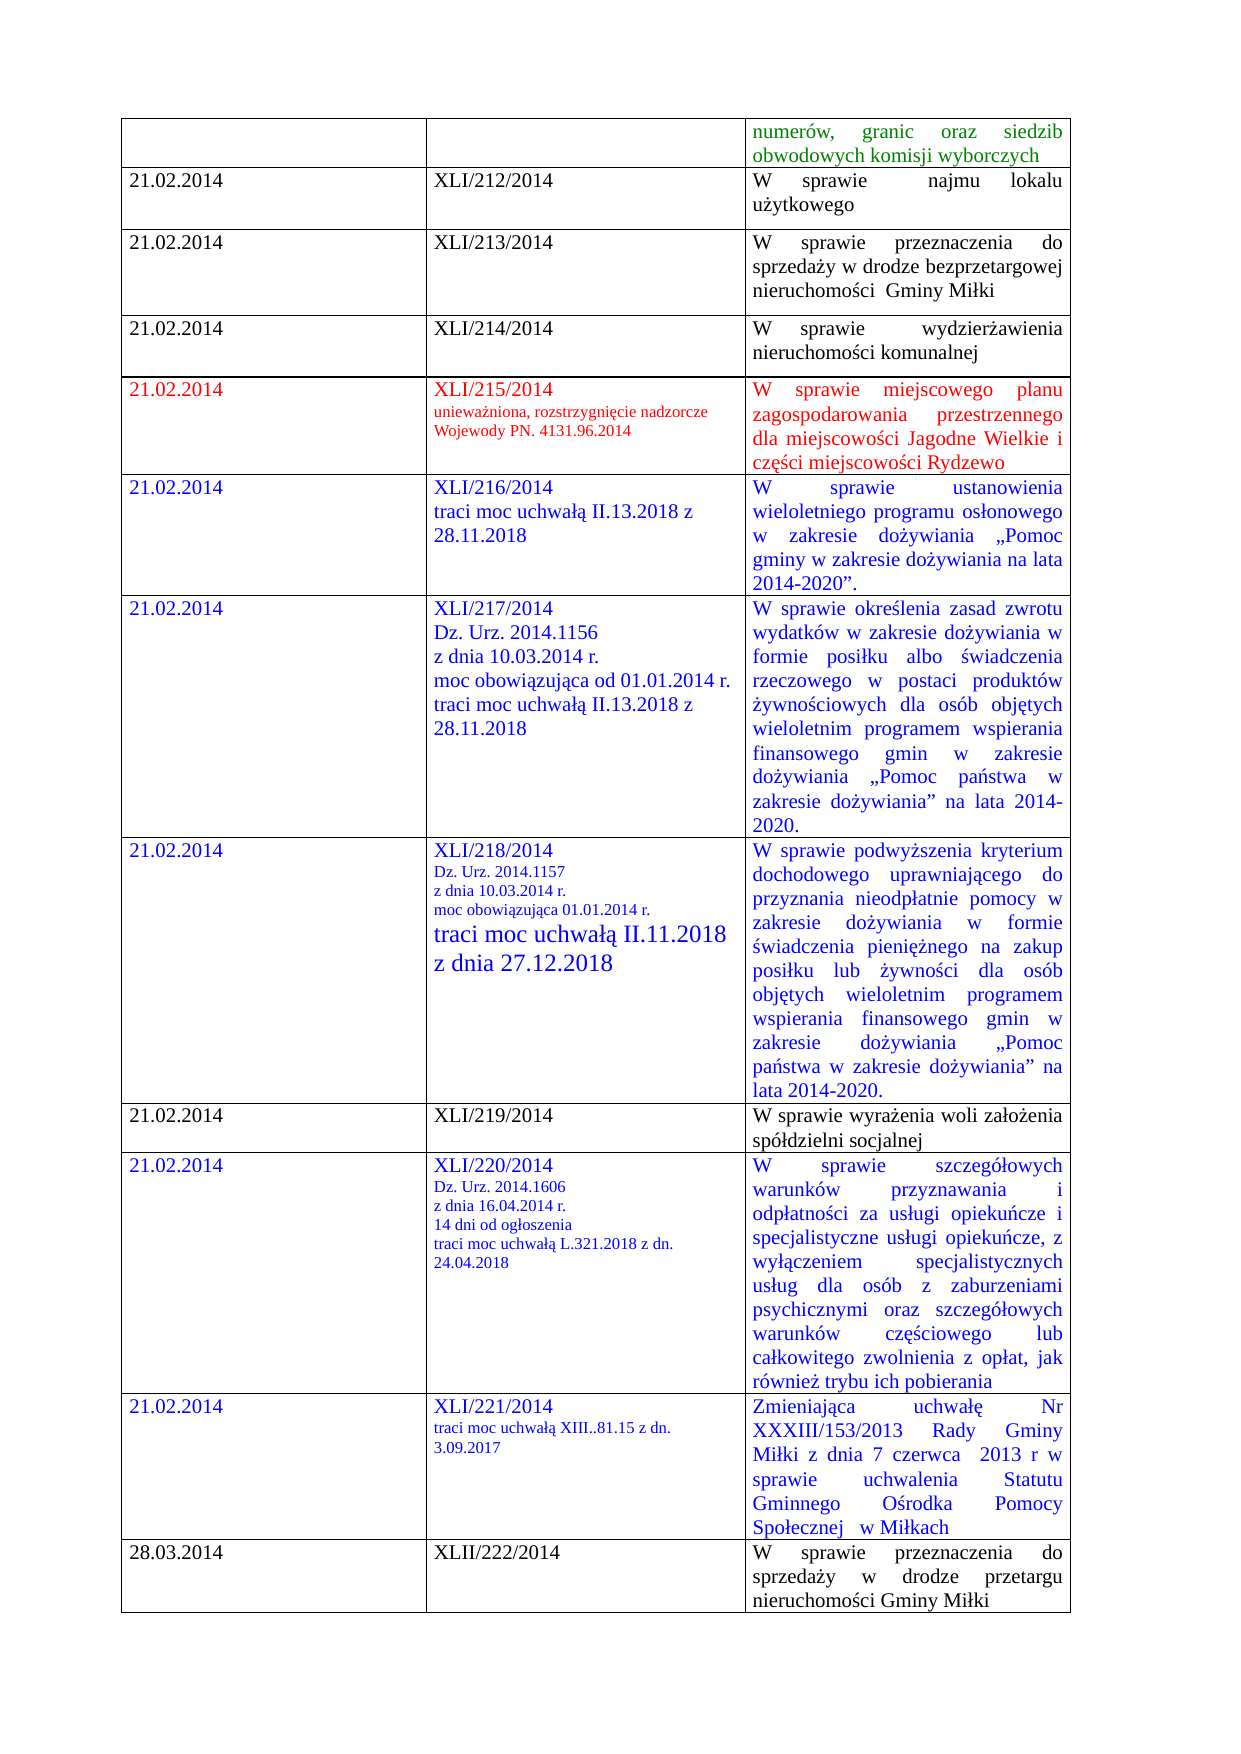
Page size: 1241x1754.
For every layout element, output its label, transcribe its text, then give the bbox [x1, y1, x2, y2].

table_cell W sprawie miejscowego planu zagospodarowania przestrzennego dla miejscowości Jagodne Wielkie i części miejscowości Rydzewo [746, 378, 1070, 474]
table_cell XLI/221/2014 traci moc uchwałą XIII..81.15 z dn. 3.09.2017 [427, 1394, 745, 1539]
table_cell XLI/213/2014 [427, 230, 745, 315]
table_cell XLI/214/2014 [427, 316, 745, 376]
table_cell [122, 119, 426, 167]
table_cell 21.02.2014 [122, 475, 426, 595]
table_cell W sprawie szczegółowych warunków przyznawania i odpłatności za usługi opiekuńcze i specjalistyczne usługi opiekuńcze, z wyłączeniem specjalistycznych usług dla osób z zaburzeniami psychicznymi oraz szczegółowych warunków częściowego lub całkowitego zwolnienia z opłat, jak również trybu ich pobierania [746, 1153, 1070, 1393]
table_cell numerów, granic oraz siedzib obwodowych komisji wyborczych [746, 119, 1070, 167]
table_cell 21.02.2014 [122, 1394, 426, 1539]
table_cell [427, 119, 745, 167]
table_cell W sprawie wyrażenia woli założenia spółdzielni socjalnej [746, 1104, 1070, 1152]
table_cell XLI/218/2014 Dz. Urz. 2014.1157 z dnia 10.03.2014 r. moc obowiązująca 01.01.2014 r. traci moc uchwałą II.11.2018 z dnia 27.12.2018 [427, 838, 745, 1102]
table_cell 21.02.2014 [122, 1104, 426, 1152]
table_cell 21.02.2014 [122, 596, 426, 837]
table_cell XLI/217/2014 Dz. Urz. 2014.1156 z dnia 10.03.2014 r. moc obowiązująca od 01.01.2014 r. traci moc uchwałą II.13.2018 z 28.11.2018 [427, 596, 745, 837]
table_cell 21.02.2014 [122, 230, 426, 315]
table_cell XLI/220/2014 Dz. Urz. 2014.1606 z dnia 16.04.2014 r. 14 dni od ogłoszenia traci moc uchwałą L.321.2018 z dn. 24.04.2018 [427, 1153, 745, 1393]
table_cell 21.02.2014 [122, 838, 426, 1102]
table_cell 21.02.2014 [122, 1153, 426, 1393]
table_cell W sprawie ustanowienia wieloletniego programu osłonowego w zakresie dożywiania „Pomoc gminy w zakresie dożywiania na lata 2014-2020”. [746, 475, 1070, 595]
table_cell XLII/222/2014 [427, 1540, 745, 1612]
table_cell W sprawie przeznaczenia do sprzedaży w drodze bezprzetargowej nieruchomości Gminy Miłki [746, 230, 1070, 315]
table_cell W sprawie wydzierżawienia nieruchomości komunalnej [746, 316, 1070, 376]
table_cell XLI/219/2014 [427, 1104, 745, 1152]
table_cell 21.02.2014 [122, 168, 426, 229]
table_cell XLI/215/2014 unieważniona, rozstrzygnięcie nadzorcze Wojewody PN. 4131.96.2014 [427, 378, 745, 474]
table_cell W sprawie podwyższenia kryterium dochodowego uprawniającego do przyznania nieodpłatnie pomocy w zakresie dożywiania w formie świadczenia pieniężnego na zakup posiłku lub żywności dla osób objętych wieloletnim programem wspierania finansowego gmin w zakresie dożywiania „Pomoc państwa w zakresie dożywiania” na lata 2014-2020. [746, 838, 1070, 1102]
table_cell 28.03.2014 [122, 1540, 426, 1612]
table_cell W sprawie przeznaczenia do sprzedaży w drodze przetargu nieruchomości Gminy Miłki [746, 1540, 1070, 1612]
table_cell XLI/212/2014 [427, 168, 745, 229]
table_cell W sprawie określenia zasad zwrotu wydatków w zakresie dożywiania w formie posiłku albo świadczenia rzeczowego w postaci produktów żywnościowych dla osób objętych wieloletnim programem wspierania finansowego gmin w zakresie dożywiania „Pomoc państwa w zakresie dożywiania” na lata 2014-2020. [746, 596, 1070, 837]
table_cell XLI/216/2014 traci moc uchwałą II.13.2018 z 28.11.2018 [427, 475, 745, 595]
table_cell Zmieniająca uchwałę Nr XXXIII/153/2013 Rady Gminy Miłki z dnia 7 czerwca 2013 r w sprawie uchwalenia Statutu Gminnego Ośrodka Pomocy Społecznej w Miłkach [746, 1394, 1070, 1539]
table_cell W sprawie najmu lokalu użytkowego [746, 168, 1070, 229]
table_cell 21.02.2014 [122, 378, 426, 474]
table_cell 21.02.2014 [122, 316, 426, 376]
